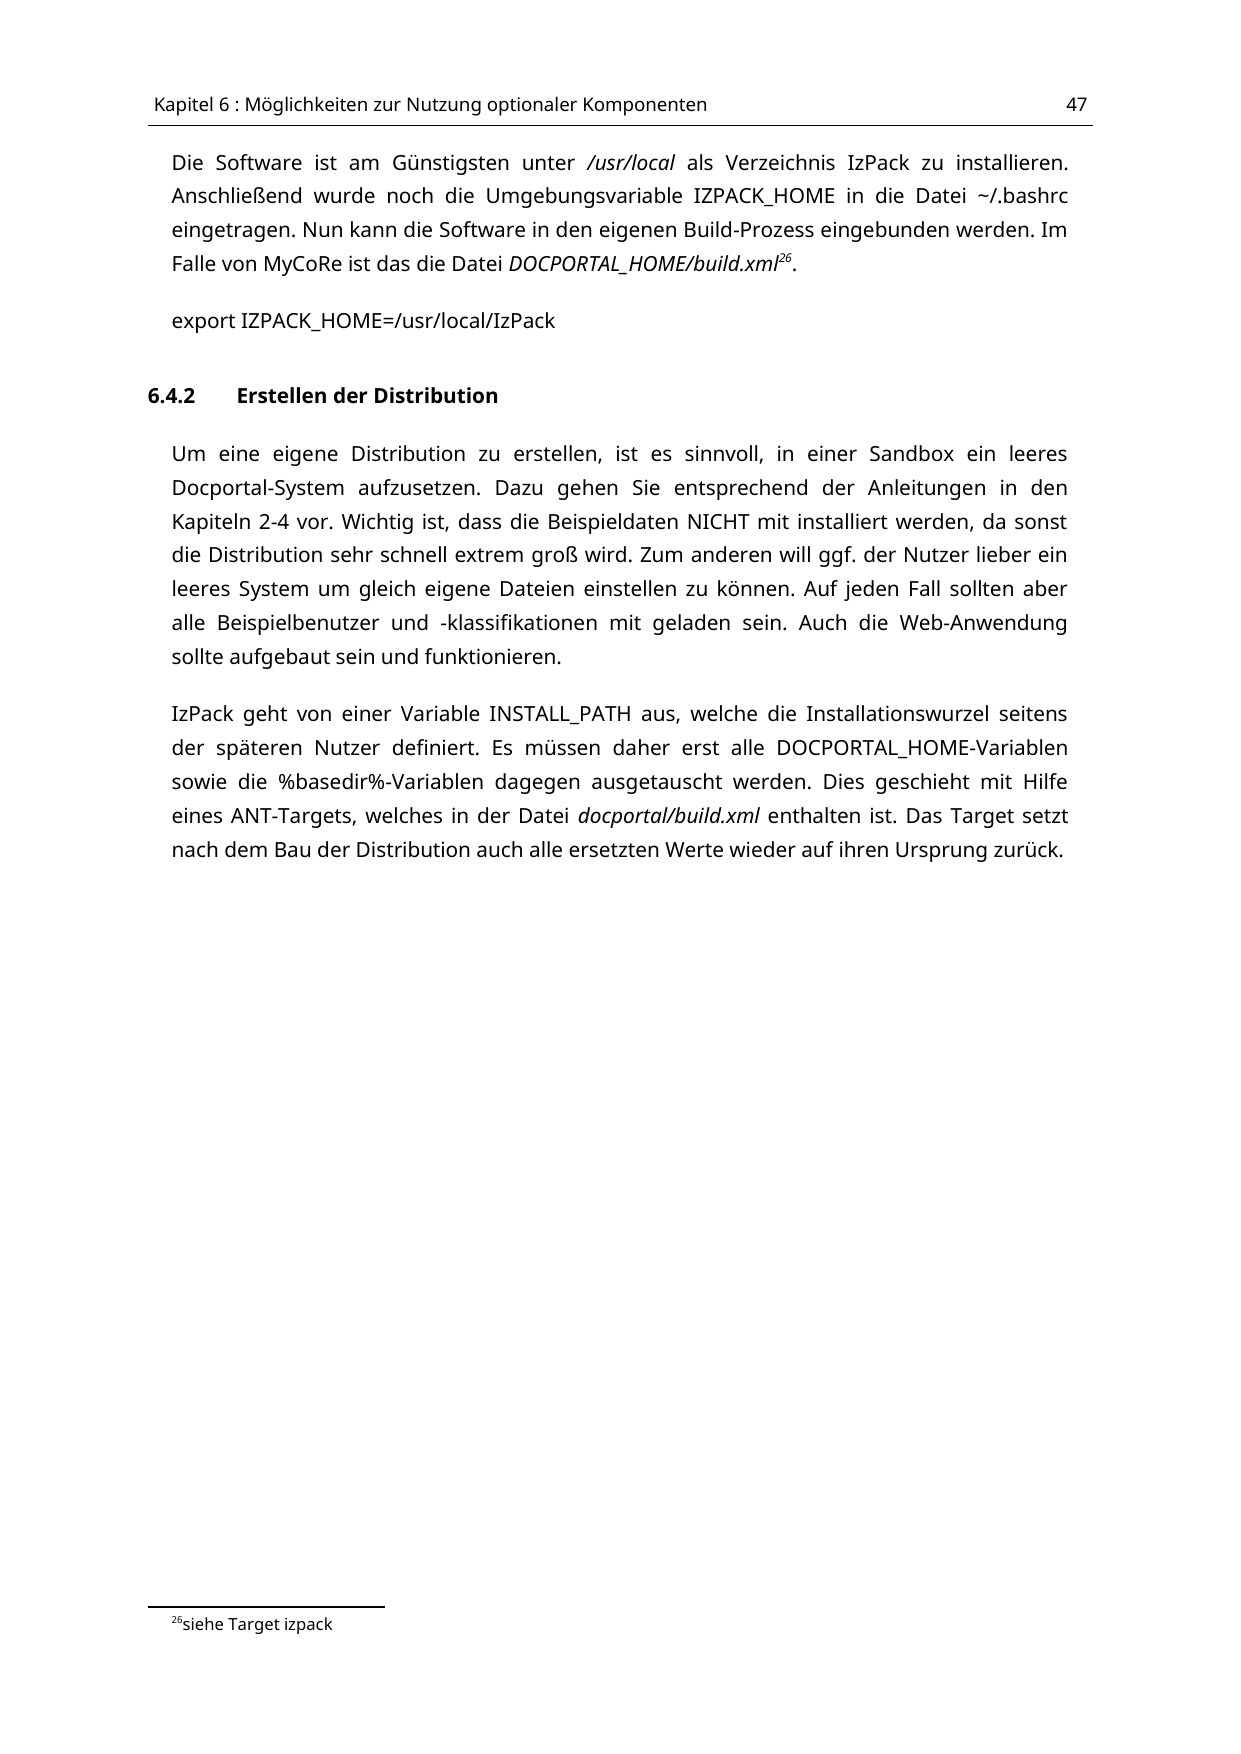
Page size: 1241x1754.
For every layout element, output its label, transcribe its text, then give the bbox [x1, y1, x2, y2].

text Die Software ist am Günstigsten unter /usr/local als Verzeichnis IzPack zu installieren. Anschließend wurde noch die Umgebungsvariable IZPACK_HOME in die Datei ~/.bashrc eingetragen. Nun kann die Software in den eigenen Build-Prozess eingebunden werden. Im Falle von MyCoRe ist das die Datei DOCPORTAL_HOME/build.xml. [171, 148, 1069, 277]
text siehe Target izpack [171, 1613, 1069, 1636]
text export IZPACK_HOME=/usr/local/IzPack [171, 307, 1069, 335]
text Um eine eigene Distribution zu erstellen, ist es sinnvoll, in einer Sandbox ein leeres Docportal-System aufzusetzen. Dazu gehen Sie entsprechend der Anleitungen in den Kapiteln 2-4 vor. Wichtig ist, dass die Beispieldaten NICHT mit installiert werden, da sonst die Distribution sehr schnell extrem groß wird. Zum anderen will ggf. der Nutzer lieber ein leeres System um gleich eigene Dateien einstellen zu können. Auf jeden Fall sollten aber alle Beispielbenutzer und -klassifikationen mit geladen sein. Auch die Web-Anwendung sollte aufgebaut sein und funktionieren. [171, 439, 1069, 670]
text IzPack geht von einer Variable INSTALL_PATH aus, welche die Installationswurzel seitens der späteren Nutzer definiert. Es müssen daher erst alle DOCPORTAL_HOME-Variablen sowie die %basedir%-Variablen dagegen ausgetauscht werden. Dies geschieht mit Hilfe eines ANT-Targets, welches in der Datei docportal/build.xml enthalten ist. Das Target setzt nach dem Bau der Distribution auch alle ersetzten Werte wieder auf ihren Ursprung zurück. [171, 699, 1069, 863]
subtitle Erstellen der Distribution [148, 382, 1092, 410]
